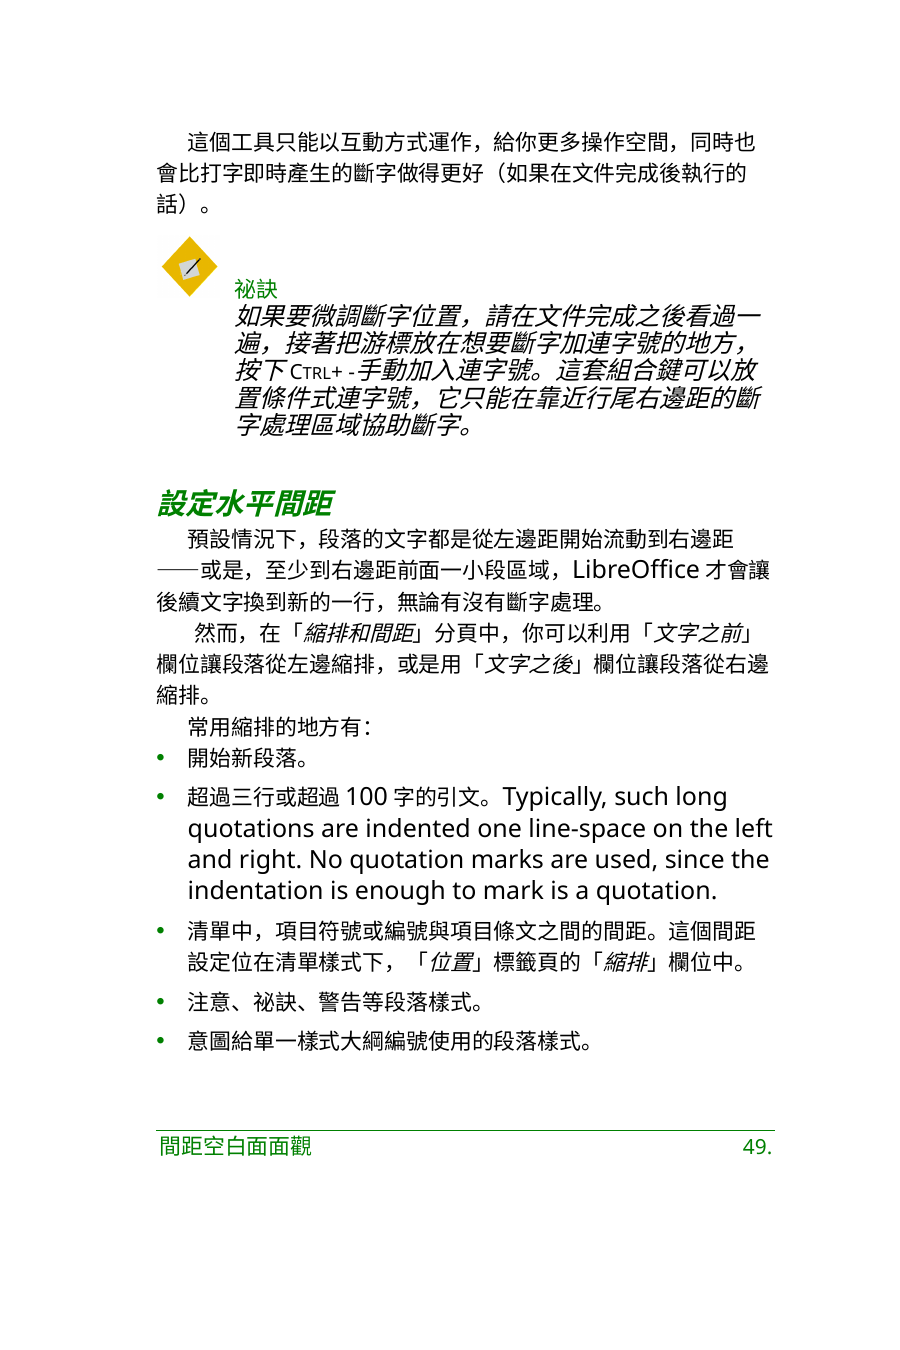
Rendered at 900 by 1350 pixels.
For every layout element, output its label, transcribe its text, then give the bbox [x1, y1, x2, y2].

list 注意、祕訣、警告等段落樣式。 [156, 985, 775, 1016]
list 開始新段落。 [156, 741, 775, 772]
text 常用縮排的地方有： [156, 710, 775, 741]
picture [157, 235, 220, 298]
text 這個工具只能以互動方式運作，給你更多操作空間，同時也會比打字即時產生的斷字做得更好（如果在文件完成後執行的話）。 [156, 125, 775, 219]
list 超過三行或超過100字的引文。Typically, such long quotations are indented one line-space on the left and right. No quotation marks are used, since the indentation is enough to mark is a quotation. [156, 781, 775, 906]
text 預設情況下，段落的文字都是從左邊距開始流動到右邊距——或是，至少到右邊距前面一小段區域，LibreOffice才會讓後續文字換到新的一行，無論有沒有斷字處理。 [156, 522, 775, 616]
text 然而，在「縮排和間距」分頁中，你可以利用「文字之前」欄位讓段落從左邊縮排，或是用「文字之後」欄位讓段落從右邊縮排。 [156, 616, 775, 710]
text 如果要微調斷字位置，請在文件完成之後看過一遍，接著把游標放在想要斷字加連字號的地方，按下Ctrl+ -手動加入連字號。這套組合鍵可以放置條件式連字號，它只能在靠近行尾右邊距的斷字處理區域協助斷字。 [234, 304, 775, 439]
list 意圖給單一樣式大綱編號使用的段落樣式。 [156, 1024, 775, 1056]
list 清單中，項目符號或編號與項目條文之間的間距。這個間距設定位在清單樣式下，「位置」標籤頁的「縮排」欄位中。 [156, 914, 775, 977]
subtitle 設定水平間距 [156, 480, 775, 522]
list 祕訣 [156, 234, 775, 304]
